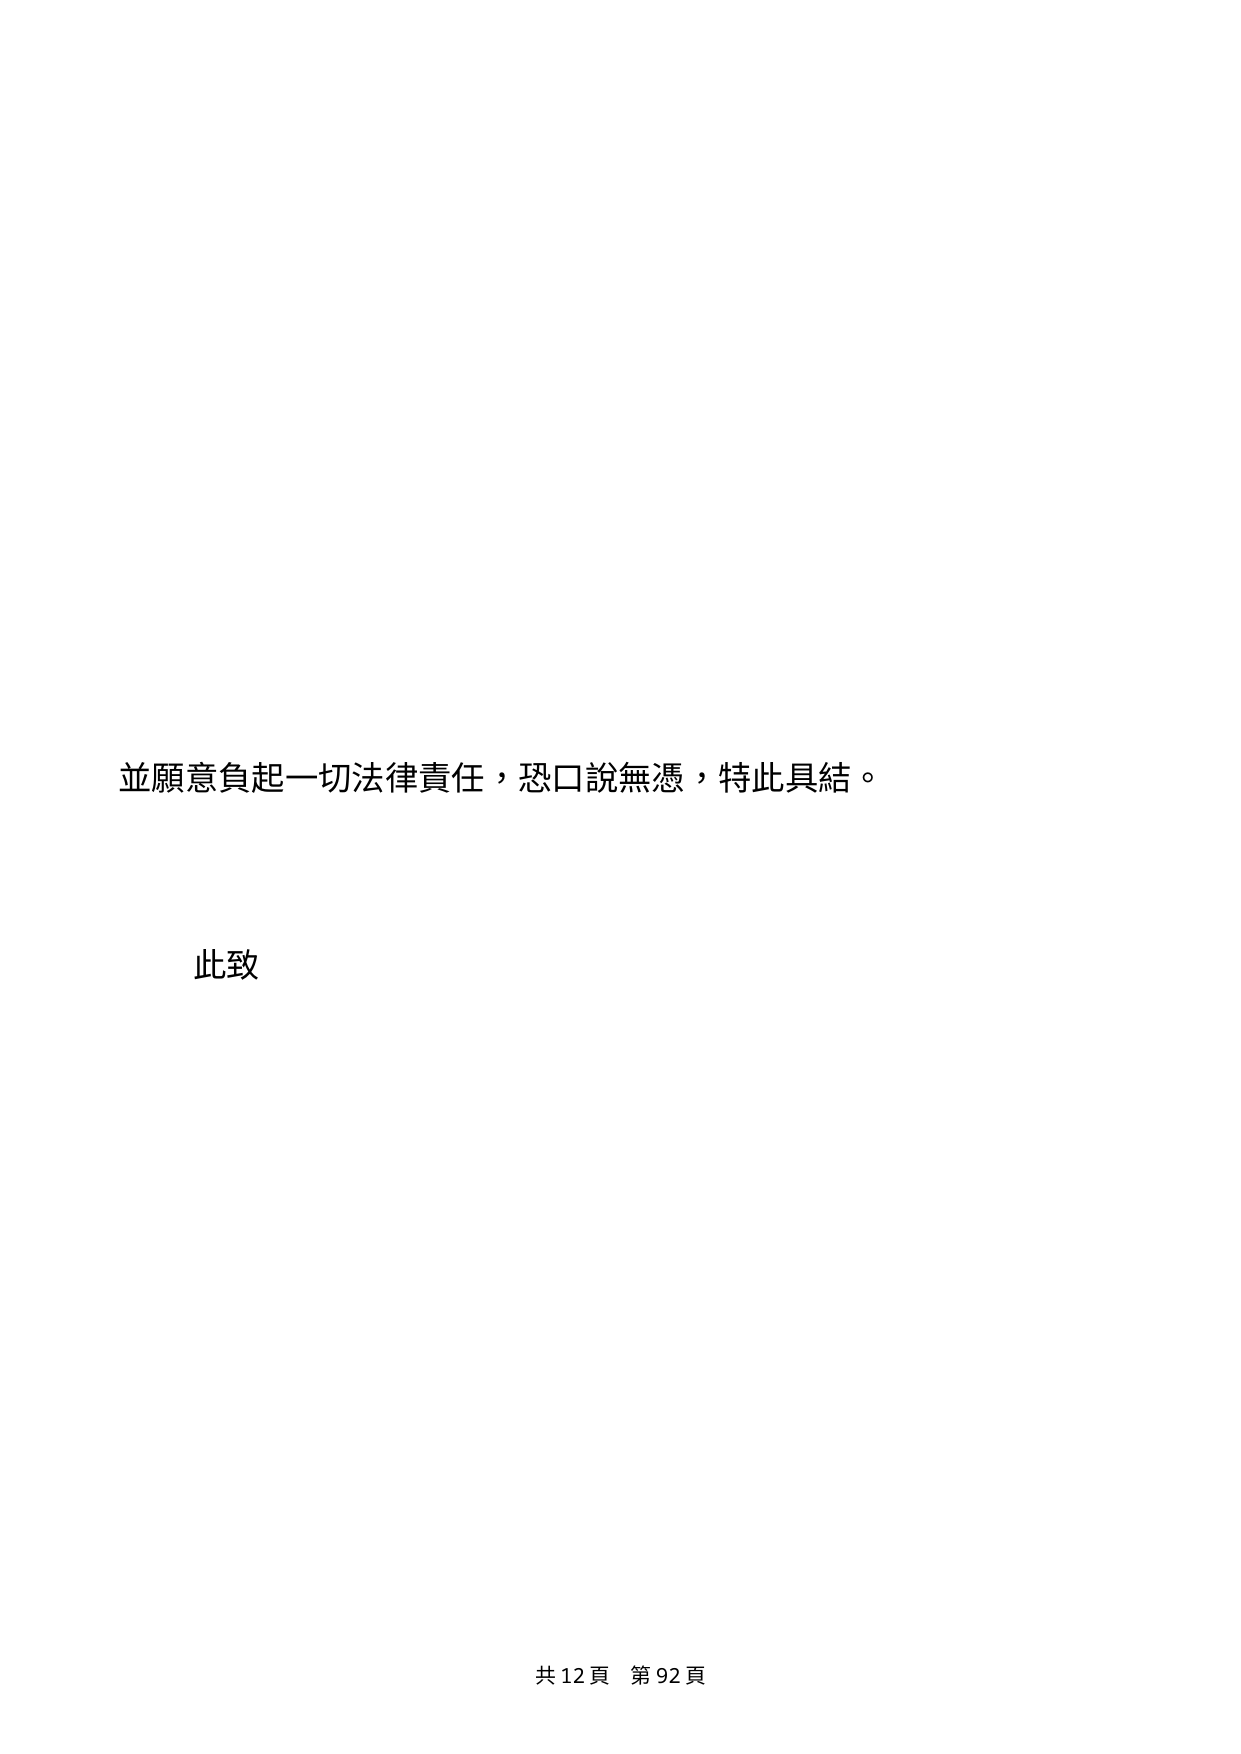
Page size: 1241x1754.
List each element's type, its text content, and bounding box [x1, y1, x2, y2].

text 並願意負起一切法律責任，恐口說無憑，特此具結。 [118, 734, 1122, 797]
text 此致 [118, 922, 1122, 984]
